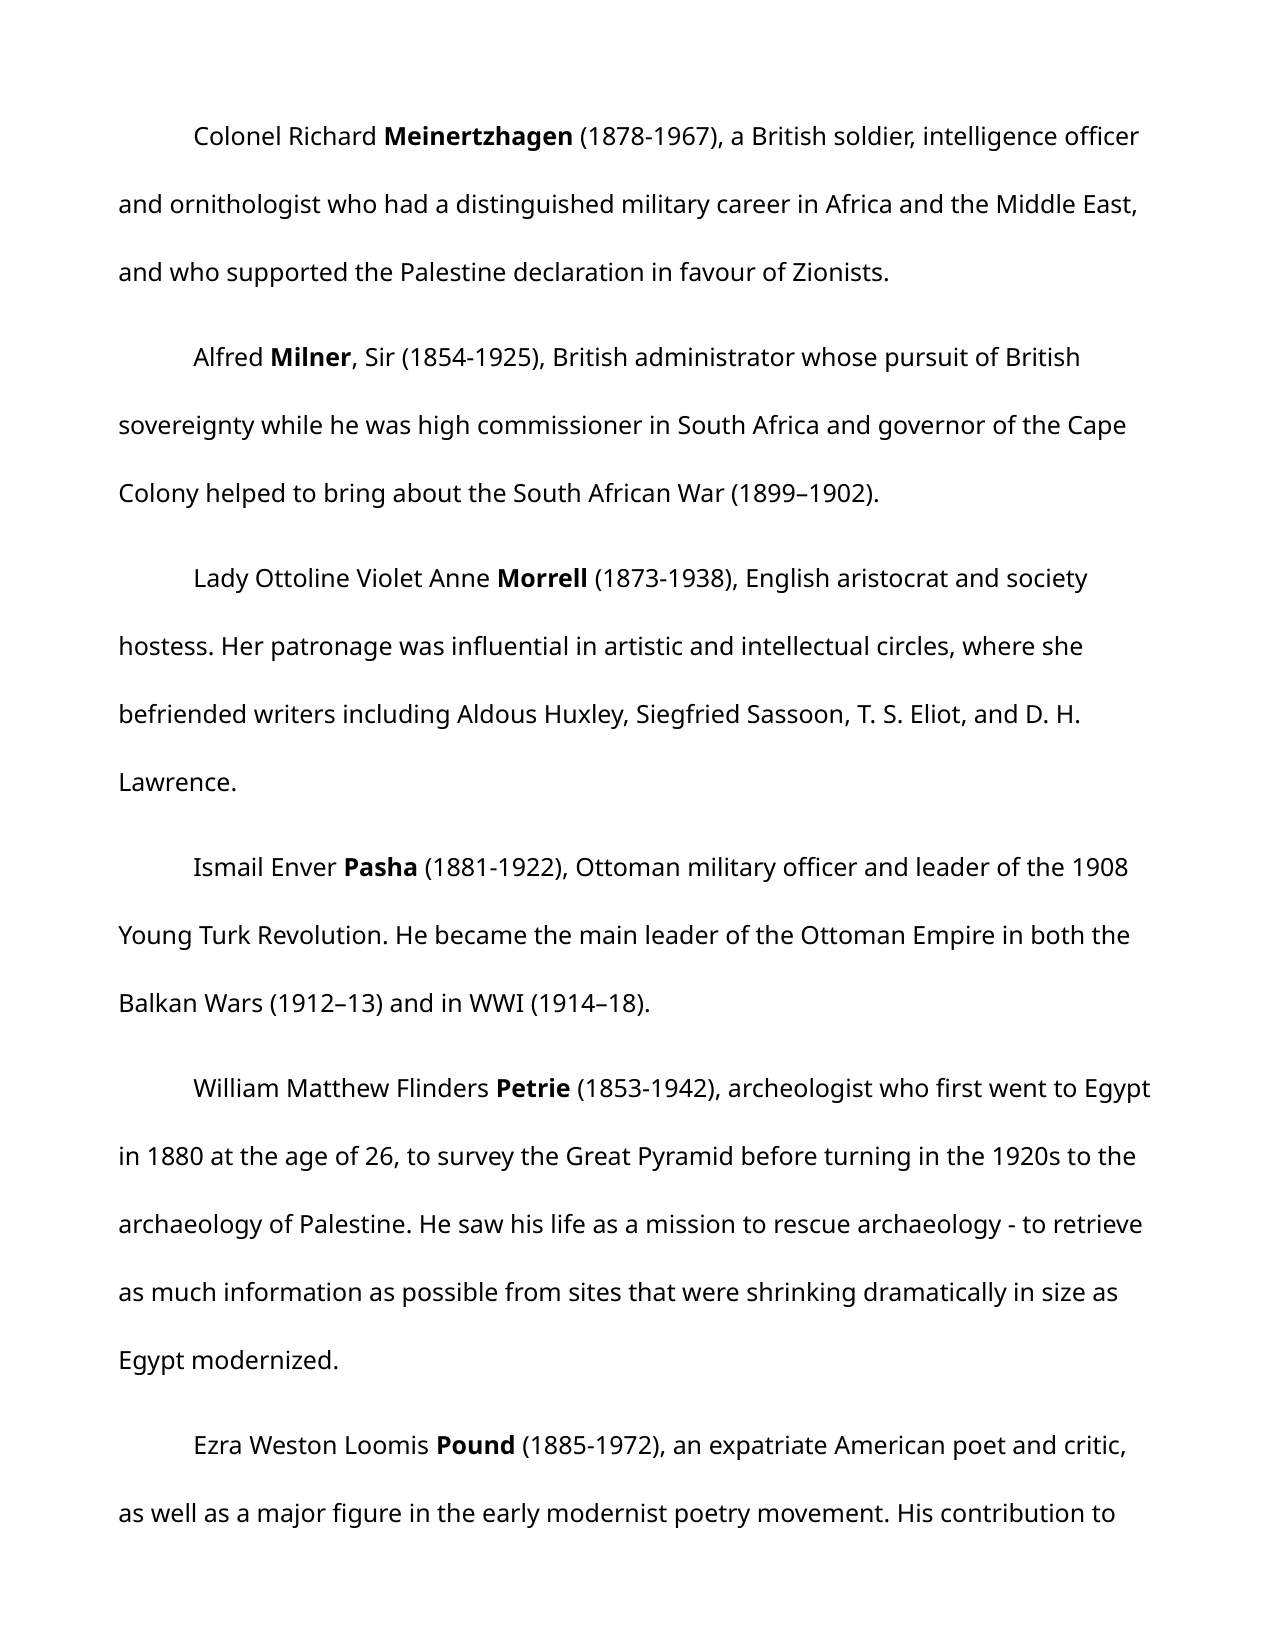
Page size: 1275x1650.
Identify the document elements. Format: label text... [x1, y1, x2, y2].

text William Matthew Flinders Petrie (1853-1942), archeologist who first went to Egypt in 1880 at the age of 26, to survey the Great Pyramid before turning in the 1920s to the archaeology of Palestine. He saw his life as a mission to rescue archaeology - to retrieve as much information as possible from sites that were shrinking dramatically in size as Egypt modernized. [118, 1070, 1157, 1377]
text Ismail Enver Pasha (1881-1922), Ottoman military officer and leader of the 1908 Young Turk Revolution. He became the main leader of the Ottoman Empire in both the Balkan Wars (1912–13) and in WWI (1914–18). [118, 849, 1157, 1020]
text Lady Ottoline Violet Anne Morrell (1873-1938), English aristocrat and society hostess. Her patronage was influential in artistic and intellectual circles, where she befriended writers including Aldous Huxley, Siegfried Sassoon, T. S. Eliot, and D. H. Lawrence. [118, 560, 1157, 799]
text Alfred Milner, Sir (1854-1925), British administrator whose pursuit of British sovereignty while he was high commissioner in South Africa and governor of the Cape Colony helped to bring about the South African War (1899–1902). [118, 339, 1157, 509]
text Ezra Weston Loomis Pound (1885-1972), an expatriate American poet and critic, as well as a major figure in the early modernist poetry movement. His contribution to [118, 1428, 1157, 1530]
text Colonel Richard Meinertzhagen (1878-1967), a British soldier, intelligence officer and ornithologist who had a distinguished military career in Africa and the Middle East, and who supported the Palestine declaration in favour of Zionists. [118, 118, 1157, 288]
